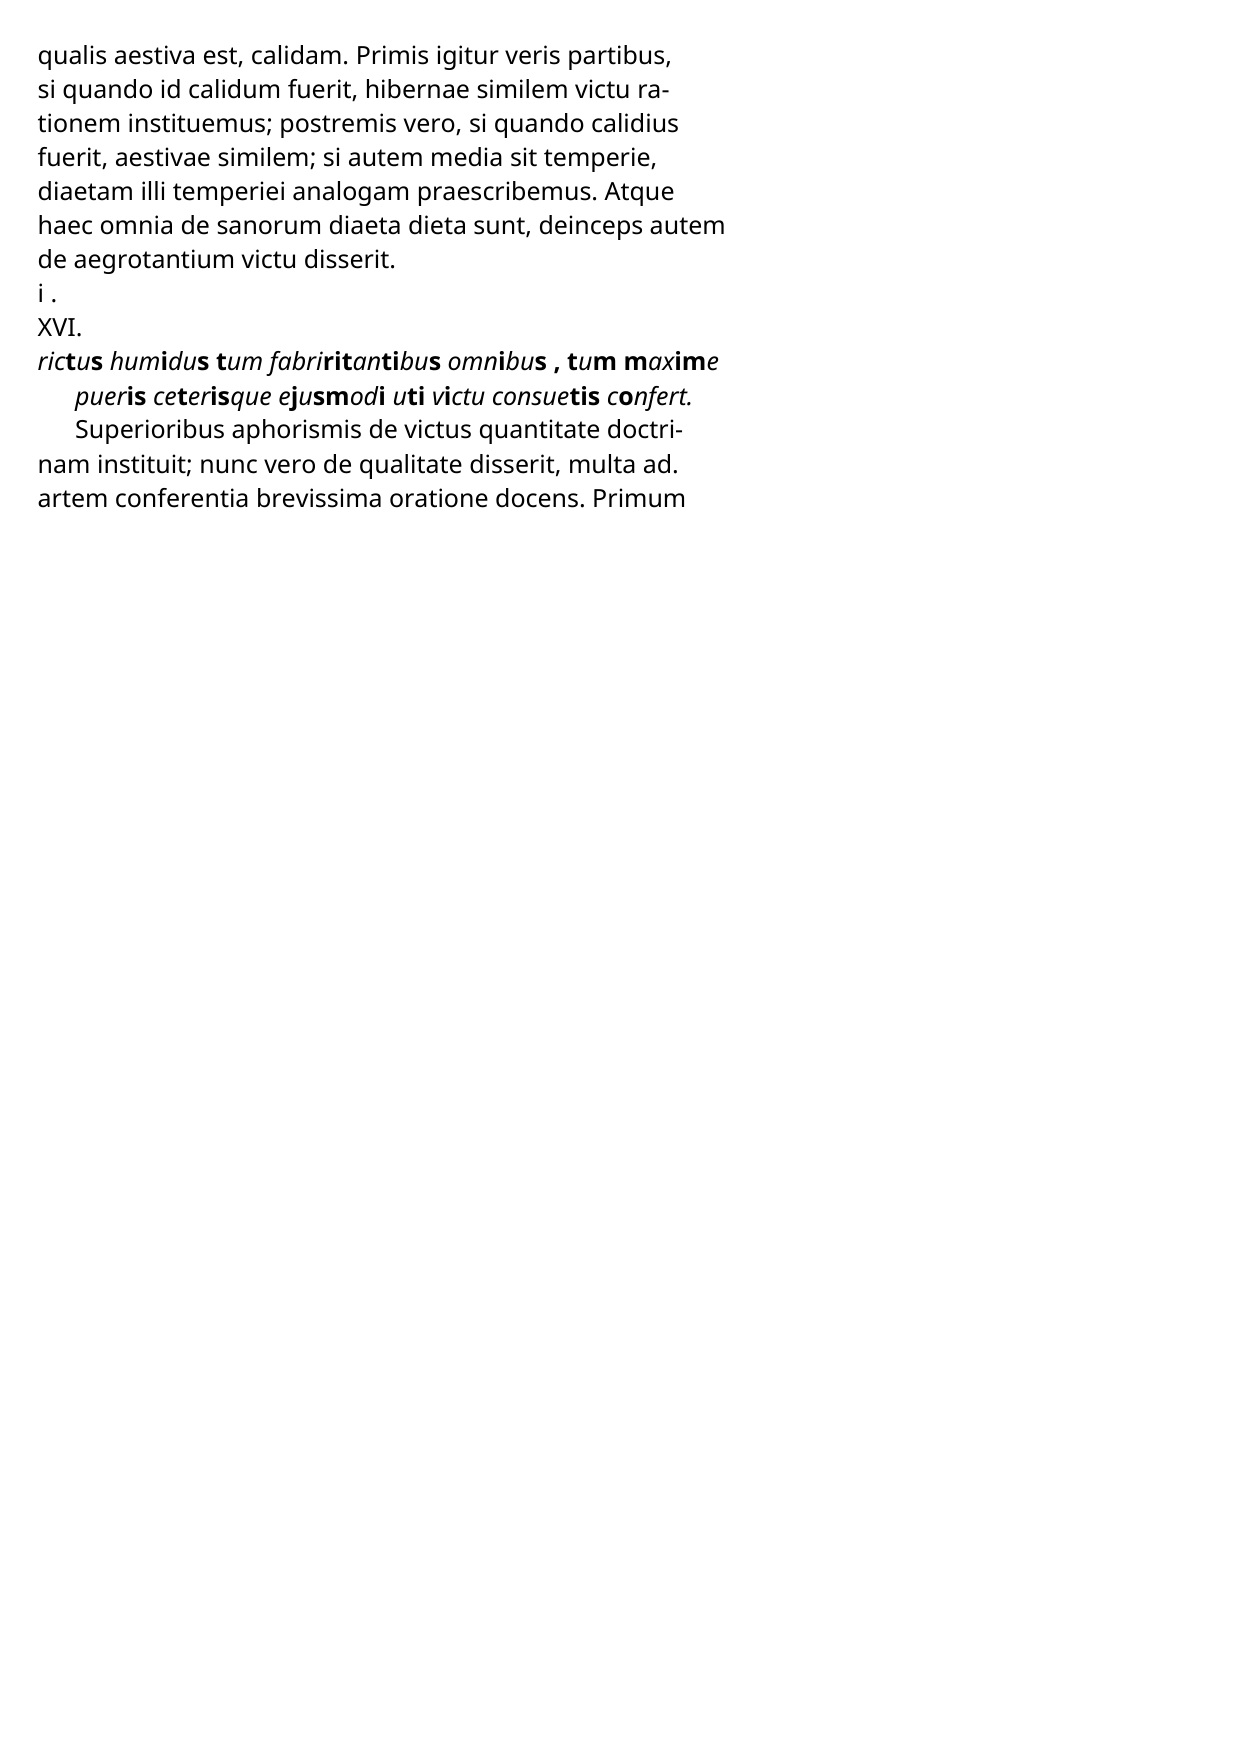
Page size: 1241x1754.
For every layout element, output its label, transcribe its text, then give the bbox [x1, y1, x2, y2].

text qualis aestiva est, calidam. Primis igitur veris partibus, si quando id calidum fuerit, hibernae similem victu ra- tionem instituemus; postremis vero, si quando calidius fuerit, aestivae similem; si autem media sit temperie, diaetam illi temperiei analogam praescribemus. Atque haec omnia de sanorum diaeta dieta sunt, deinceps autem de aegrotantium victu disserit. [37, 37, 1203, 276]
text i . [37, 276, 1203, 310]
text XVI. [37, 310, 1203, 344]
text Superioribus aphorismis de victus quantitate doctri- nam instituit; nunc vero de qualitate disserit, multa ad. artem conferentia brevissima oratione docens. Primum [37, 412, 1203, 514]
text rictus humidus tum fabriritantibus omnibus , tum maxime pueris ceterisque ejusmodi uti victu consuetis confert. [37, 344, 1203, 412]
